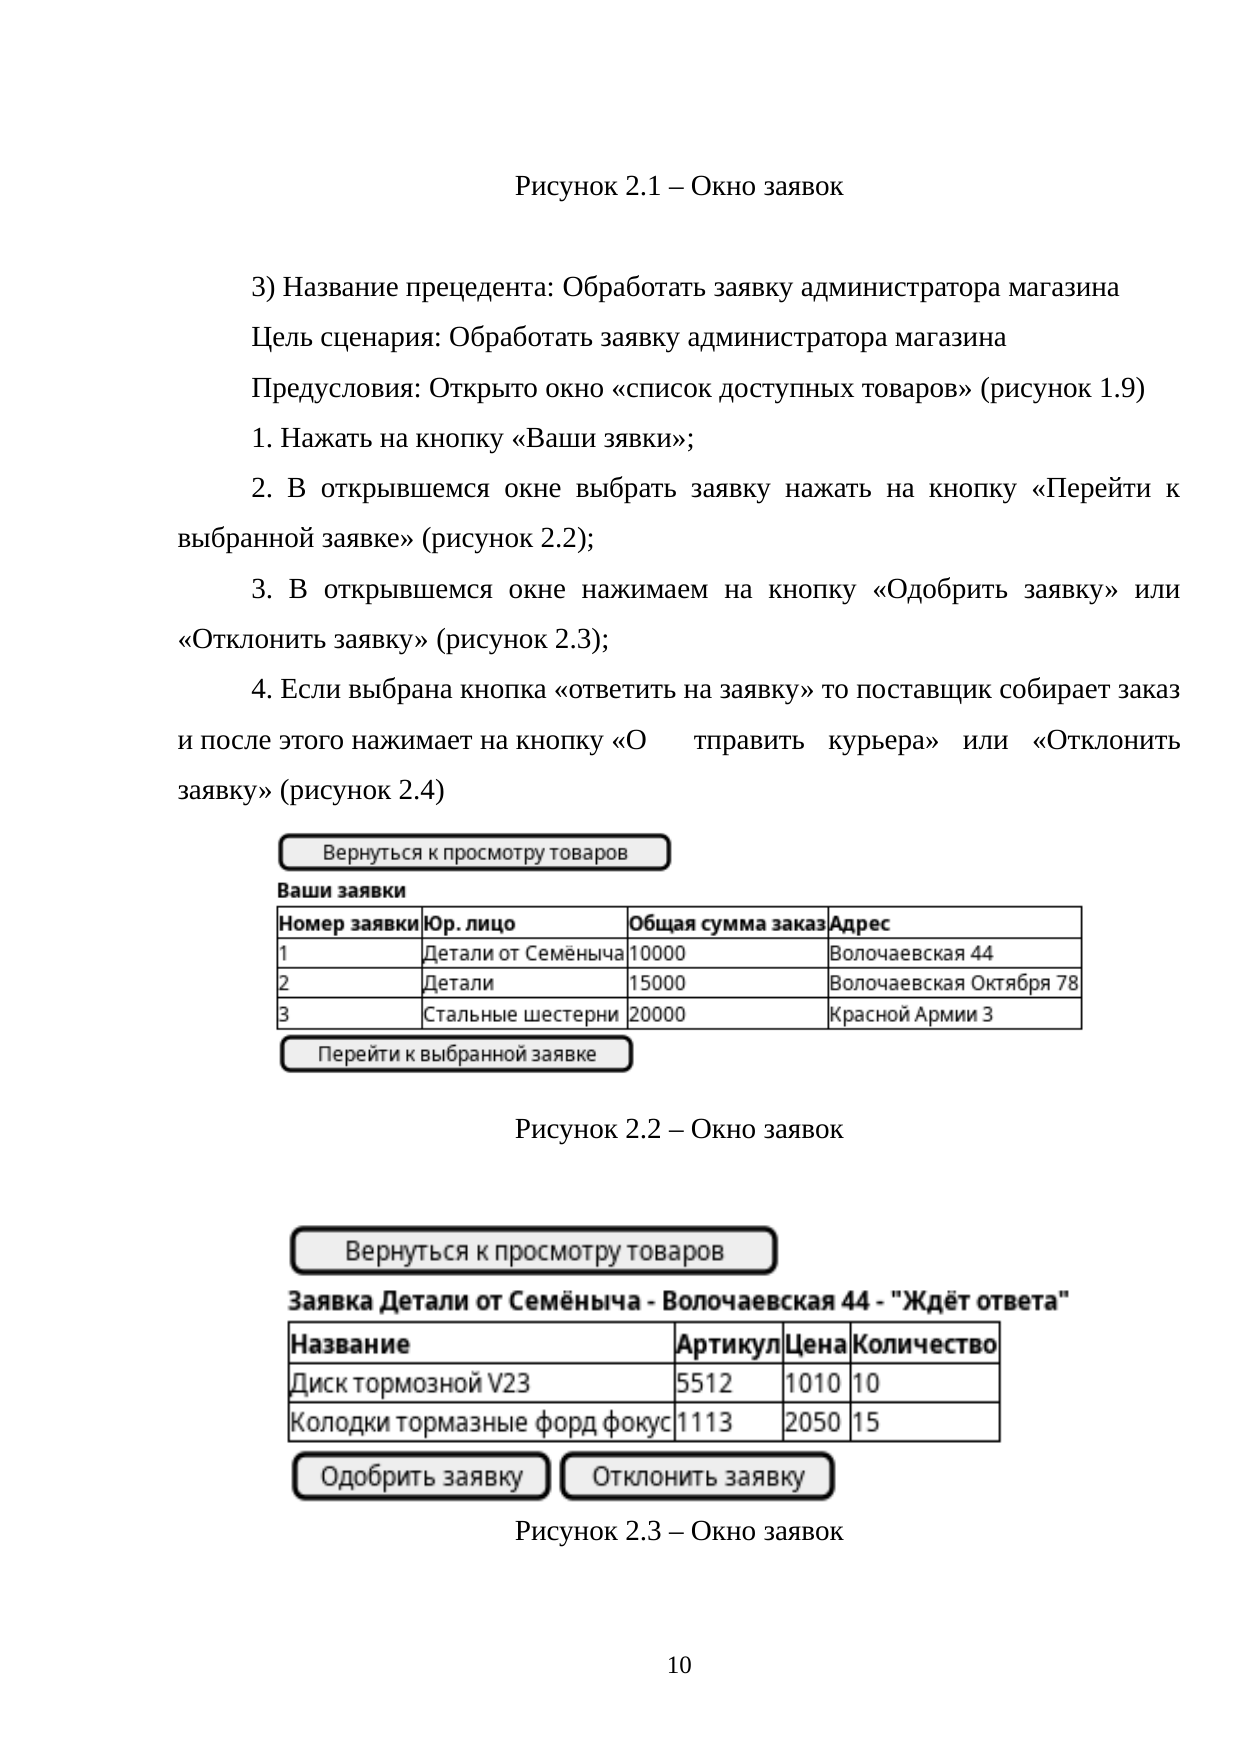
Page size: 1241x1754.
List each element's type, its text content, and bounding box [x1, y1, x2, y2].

text Рисунок 2.2 – Окно заявок [177, 1074, 1181, 1144]
picture [267, 822, 1091, 1078]
text 3) Название прецедента: Обработать заявку администратора магазина [177, 269, 1181, 303]
text Цель сценария: Обработать заявку администратора магазина [177, 319, 1181, 353]
text 2. В открывшемся окне выбрать заявку нажать на кнопку «Перейти к выбранной заявке» (рисунок 2.2); [177, 470, 1181, 554]
text Предусловия: Открыто окно «список доступных товаров» (рисунок 1.9) [177, 370, 1181, 403]
text Рисунок 2.1 – Окно заявок [177, 168, 1181, 202]
text 1. Нажать на кнопку «Ваши зявки»; [177, 420, 1181, 453]
text Рисунок 2.3 – Окно заявок [177, 1513, 1181, 1547]
picture [276, 1211, 1083, 1508]
text 4. Если выбрана кнопка «ответить на заявку» то поставщик собирает заказ и после этого нажимает на кнопку «О тправить курьера» или «Отклонить заявку» (рисунок 2.4) [177, 672, 1181, 806]
text 3. В открывшемся окне нажимаем на кнопку «Одобрить заявку» или «Отклонить заявку» (рисунок 2.3); [177, 571, 1181, 655]
